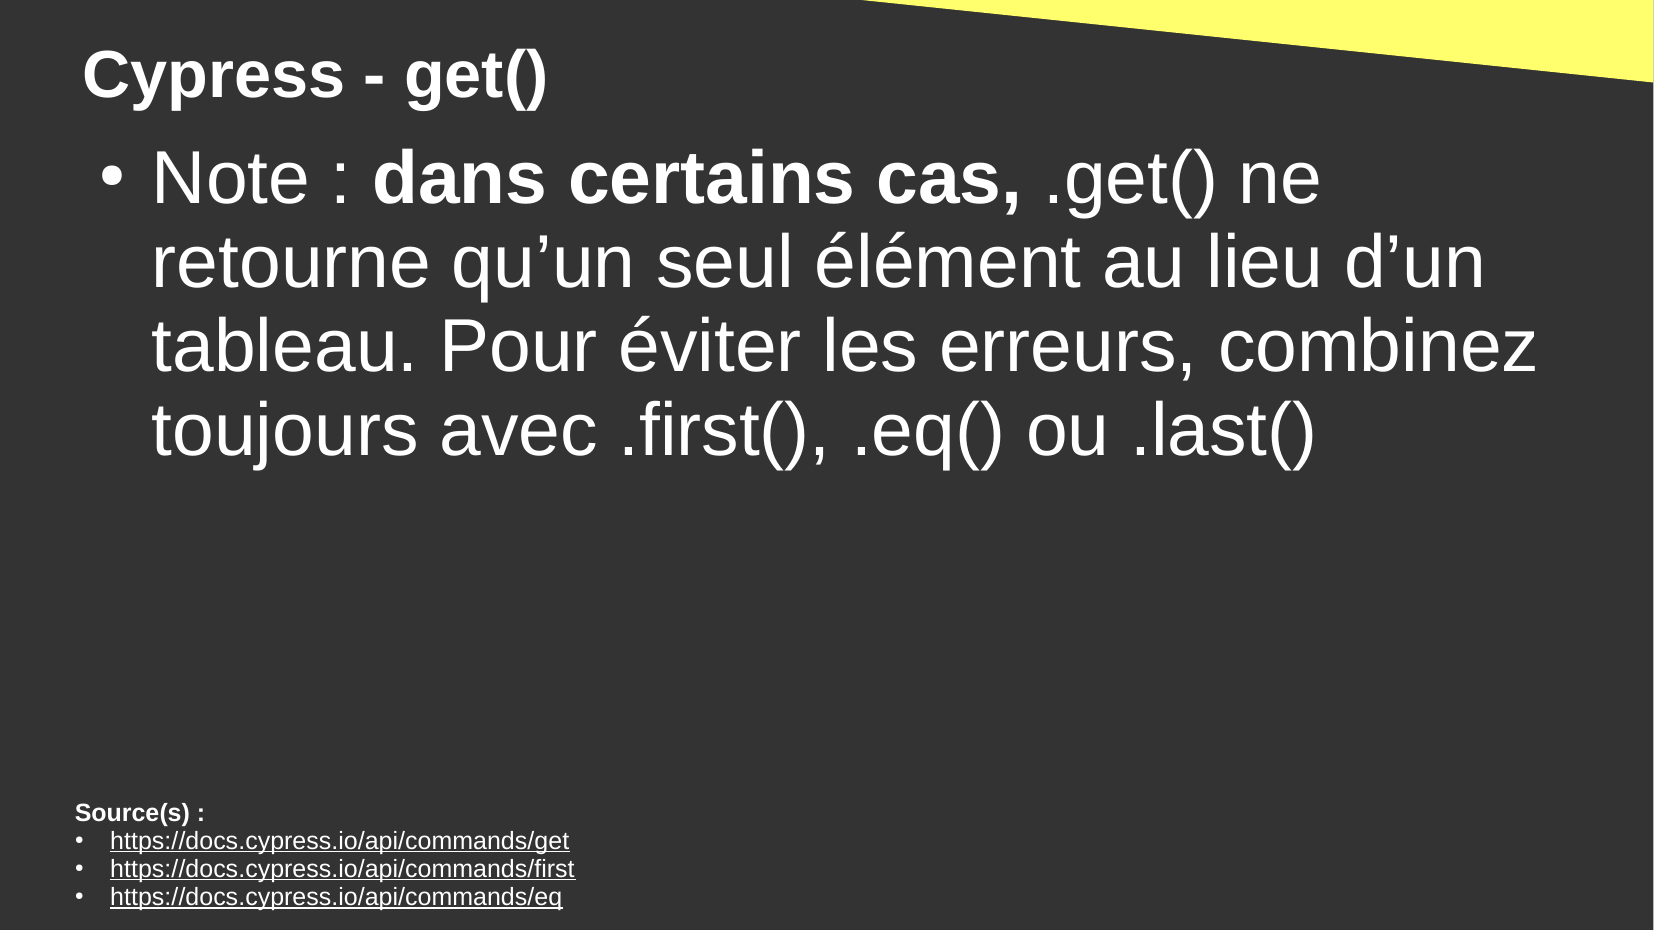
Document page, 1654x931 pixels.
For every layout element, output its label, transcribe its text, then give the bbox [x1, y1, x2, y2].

list Note : dans certains cas, .get() ne retourne qu’un seul élément au lieu d’un tableau. Pour éviter les erreurs, combinez toujours avec .first(), .eq() ou .last() [80, 135, 1619, 709]
text_box [861, 0, 1654, 83]
title Cypress - get() [82, 37, 799, 114]
text_box Source(s) : https://docs.cypress.io/api/commands/get https://docs.cypress.io/api/commands/first https://docs.cypress.io/api/commands/eq [60, 791, 1546, 919]
